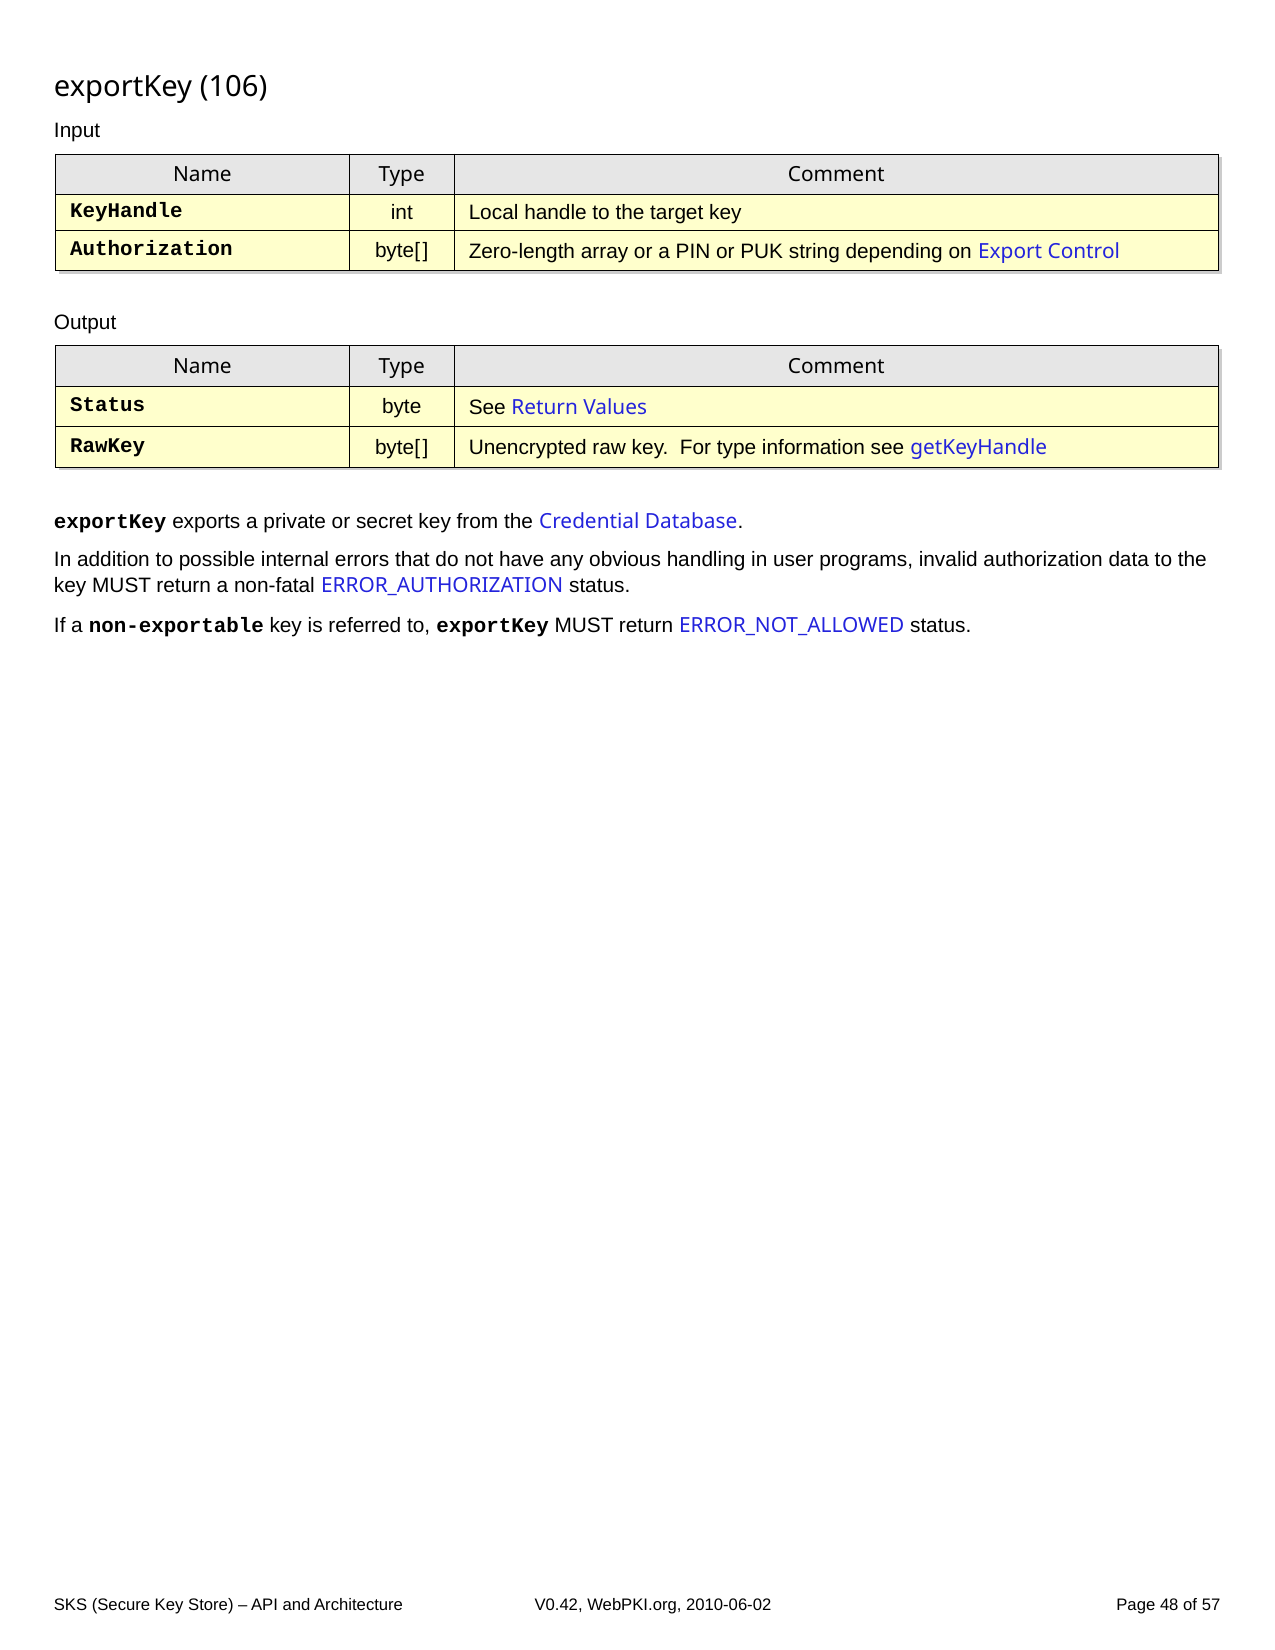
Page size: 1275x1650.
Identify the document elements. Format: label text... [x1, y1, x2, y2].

table_cell byte⁮[ ] [350, 427, 454, 467]
table_header Type [350, 155, 454, 194]
text Output [54, 310, 1221, 334]
table_header Type [350, 346, 454, 386]
table_cell KeyHandle [56, 195, 349, 230]
table_cell byte⁮[ ] [350, 231, 454, 270]
table_cell Unencrypted raw key. For type information see getKeyHandle [455, 427, 1218, 467]
table_cell int [350, 195, 454, 230]
subtitle exportKey (106) [54, 66, 1221, 105]
text If a non-exportable key is referred to, exportKey MUST return ERROR_NOT_ALLOWED status. [54, 611, 1221, 639]
text exportKey exports a private or secret key from the Credential Database. [54, 506, 1221, 534]
table_cell byte [350, 387, 454, 426]
table_header Name [56, 155, 349, 194]
table_header Comment [455, 346, 1218, 386]
table_header Comment [455, 155, 1218, 194]
table_cell Zero-length array or a PIN or PUK string depending on Export Control [455, 231, 1218, 270]
table_cell See Return Values [455, 387, 1218, 426]
table_cell RawKey [56, 427, 349, 467]
table_cell Local handle to the target key [455, 195, 1218, 230]
text Input [54, 118, 1221, 142]
table_cell Authorization [56, 231, 349, 270]
table_cell Status [56, 387, 349, 426]
text In addition to possible internal errors that do not have any obvious handling in user programs, invalid authorization data to the key MUST return a non-fatal ERROR_AUTHORIZATION status. [54, 546, 1221, 599]
table_header Name [56, 346, 349, 386]
